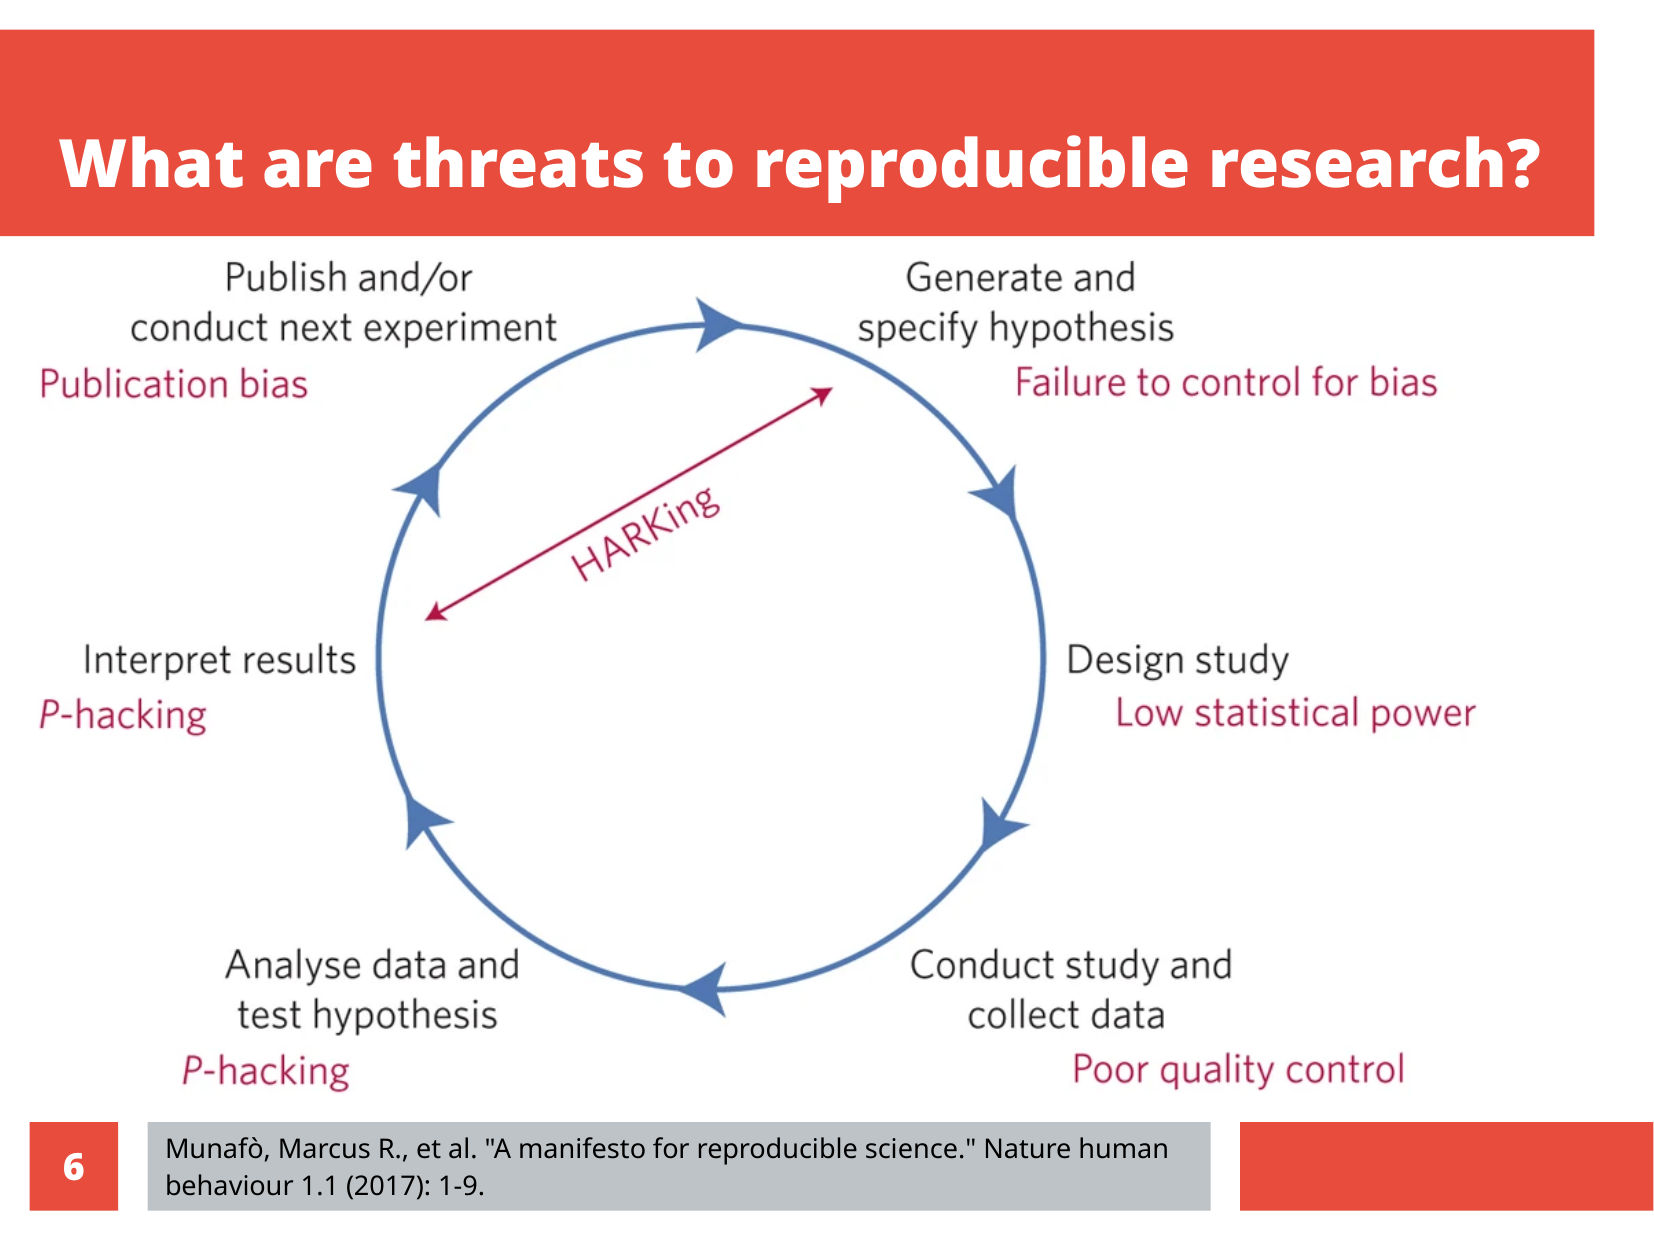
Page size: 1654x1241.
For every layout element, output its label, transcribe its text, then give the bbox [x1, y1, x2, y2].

picture [37, 257, 1480, 1096]
title What are threats to reproducible research? [59, 59, 1595, 207]
text_box Munafò, Marcus R., et al. "A manifesto for reproducible science." Nature human behaviour 1.1 (2017): 1-9. [150, 1122, 1186, 1201]
